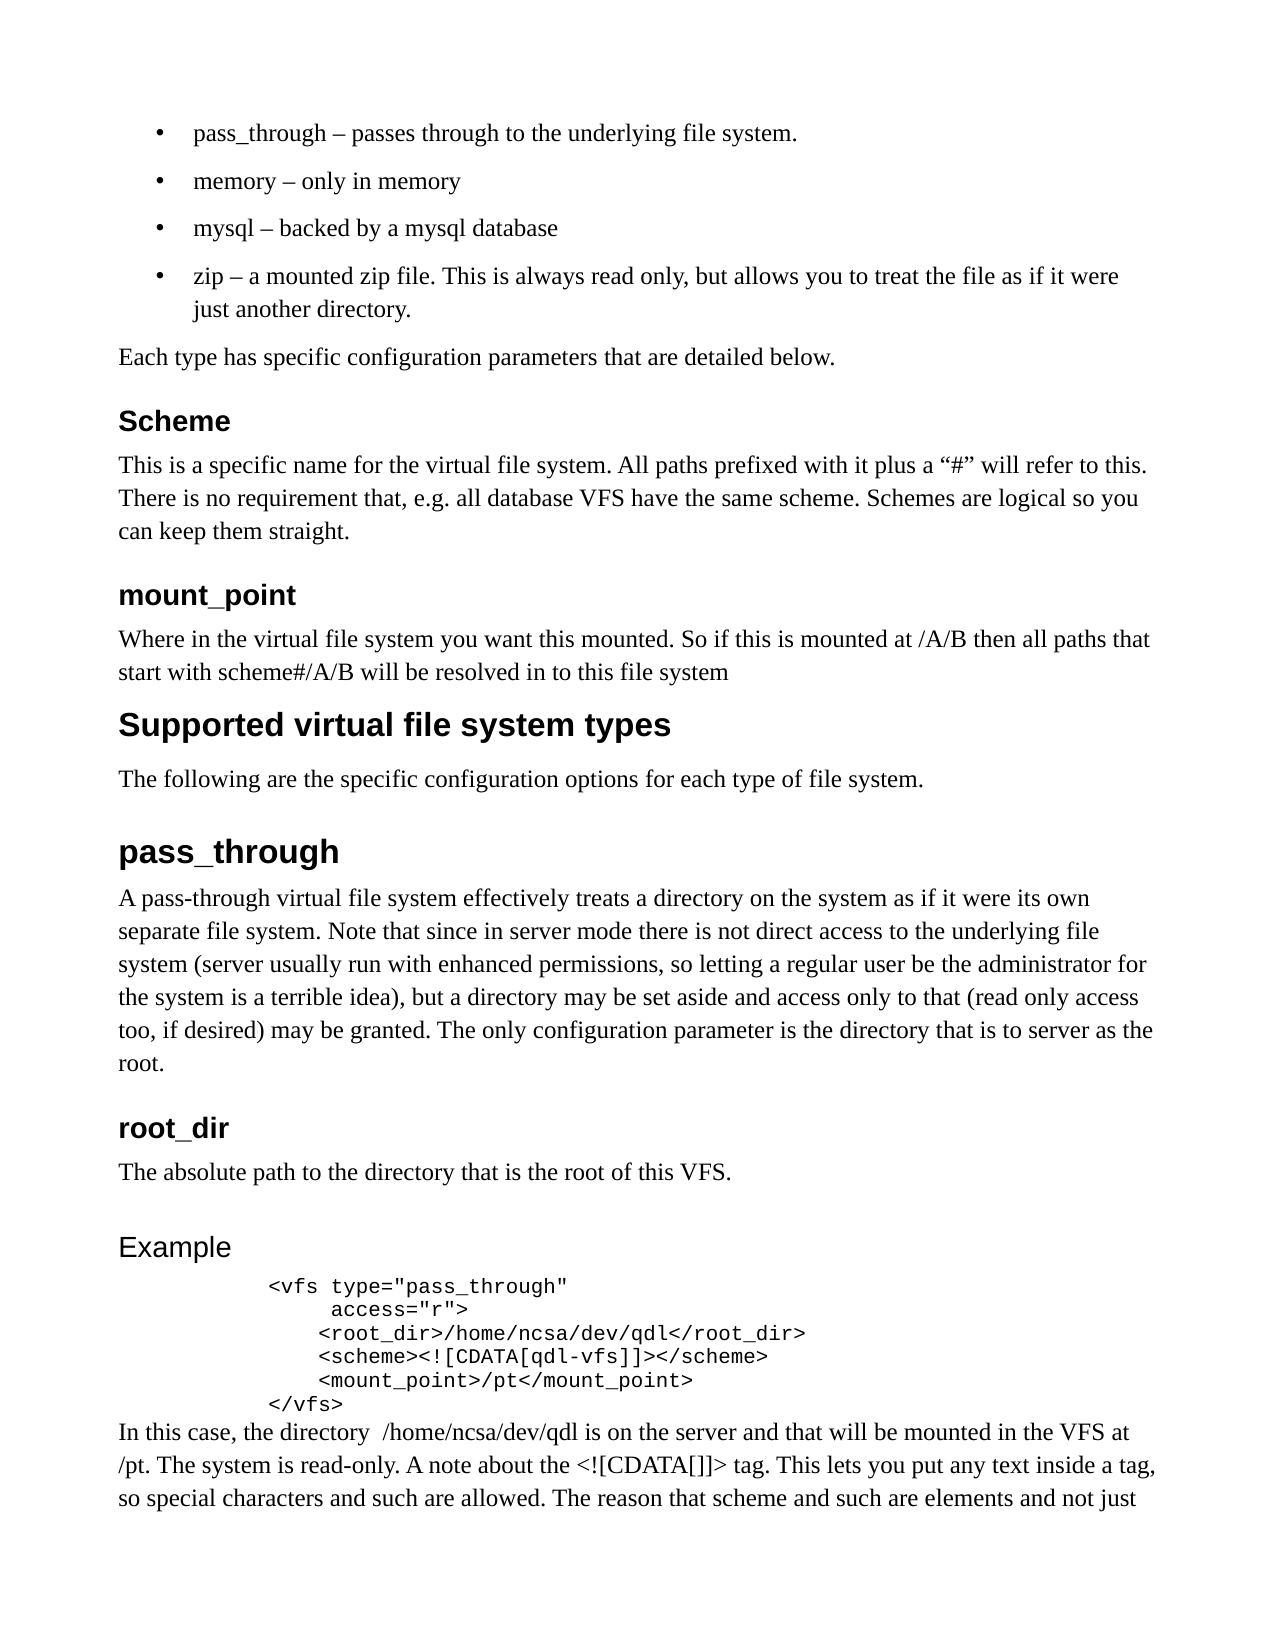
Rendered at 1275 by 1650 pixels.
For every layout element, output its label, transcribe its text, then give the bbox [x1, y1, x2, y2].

text <mount_point>/pt</mount_point> [118, 1370, 1157, 1394]
text Each type has specific configuration parameters that are detailed below. [118, 342, 1157, 370]
text <root_dir>/home/ncsa/dev/qdl</root_dir> [118, 1323, 1157, 1347]
text Supported virtual file system types [118, 705, 1157, 743]
text </vfs> [118, 1394, 1157, 1417]
text The absolute path to the directory that is the root of this VFS. [118, 1157, 1157, 1186]
text Where in the virtual file system you want this mounted. So if this is mounted at /A/B then all paths that start with scheme#/A/B will be resolved in to this file system [118, 624, 1157, 686]
text access="r"> [118, 1299, 1157, 1323]
subtitle Scheme [118, 404, 1157, 437]
subtitle root_dir [118, 1111, 1157, 1144]
list mysql – backed by a mysql database [156, 213, 1157, 242]
text A pass-through virtual file system effectively treats a directory on the system as if it were its own separate file system. Note that since in server mode there is not direct access to the underlying file system (server usually run with enhanced permissions, so letting a regular user be the administrator for the system is a terrible idea), but a directory may be set aside and access only to that (read only access too, if desired) may be granted. The only configuration parameter is the directory that is to server as the root. [118, 883, 1157, 1077]
text <vfs type="pass_through" [118, 1276, 1157, 1299]
list memory – only in memory [156, 166, 1157, 194]
subtitle pass_through [118, 832, 1157, 871]
list zip – a mounted zip file. This is always read only, but allows you to treat the file as if it were just another directory. [156, 261, 1157, 323]
text This is a specific name for the virtual file system. All paths prefixed with it plus a “#” will refer to this. There is no requirement that, e.g. all database VFS have the same scheme. Schemes are logical so you can keep them straight. [118, 450, 1157, 545]
subtitle mount_point [118, 578, 1157, 612]
text In this case, the directory /home/ncsa/dev/qdl is on the server and that will be mounted in the VFS at /pt. The system is read-only. A note about the <![CDATA[]]> tag. This lets you put any text inside a tag, so special characters and such are allowed. The reason that scheme and such are elements and not just [118, 1417, 1157, 1512]
list pass_through – passes through to the underlying file system. [156, 118, 1157, 147]
subtitle Example [118, 1229, 1157, 1263]
text The following are the specific configuration options for each type of file system. [118, 764, 1157, 793]
text <scheme><![CDATA[qdl-vfs]]></scheme> [118, 1347, 1157, 1370]
